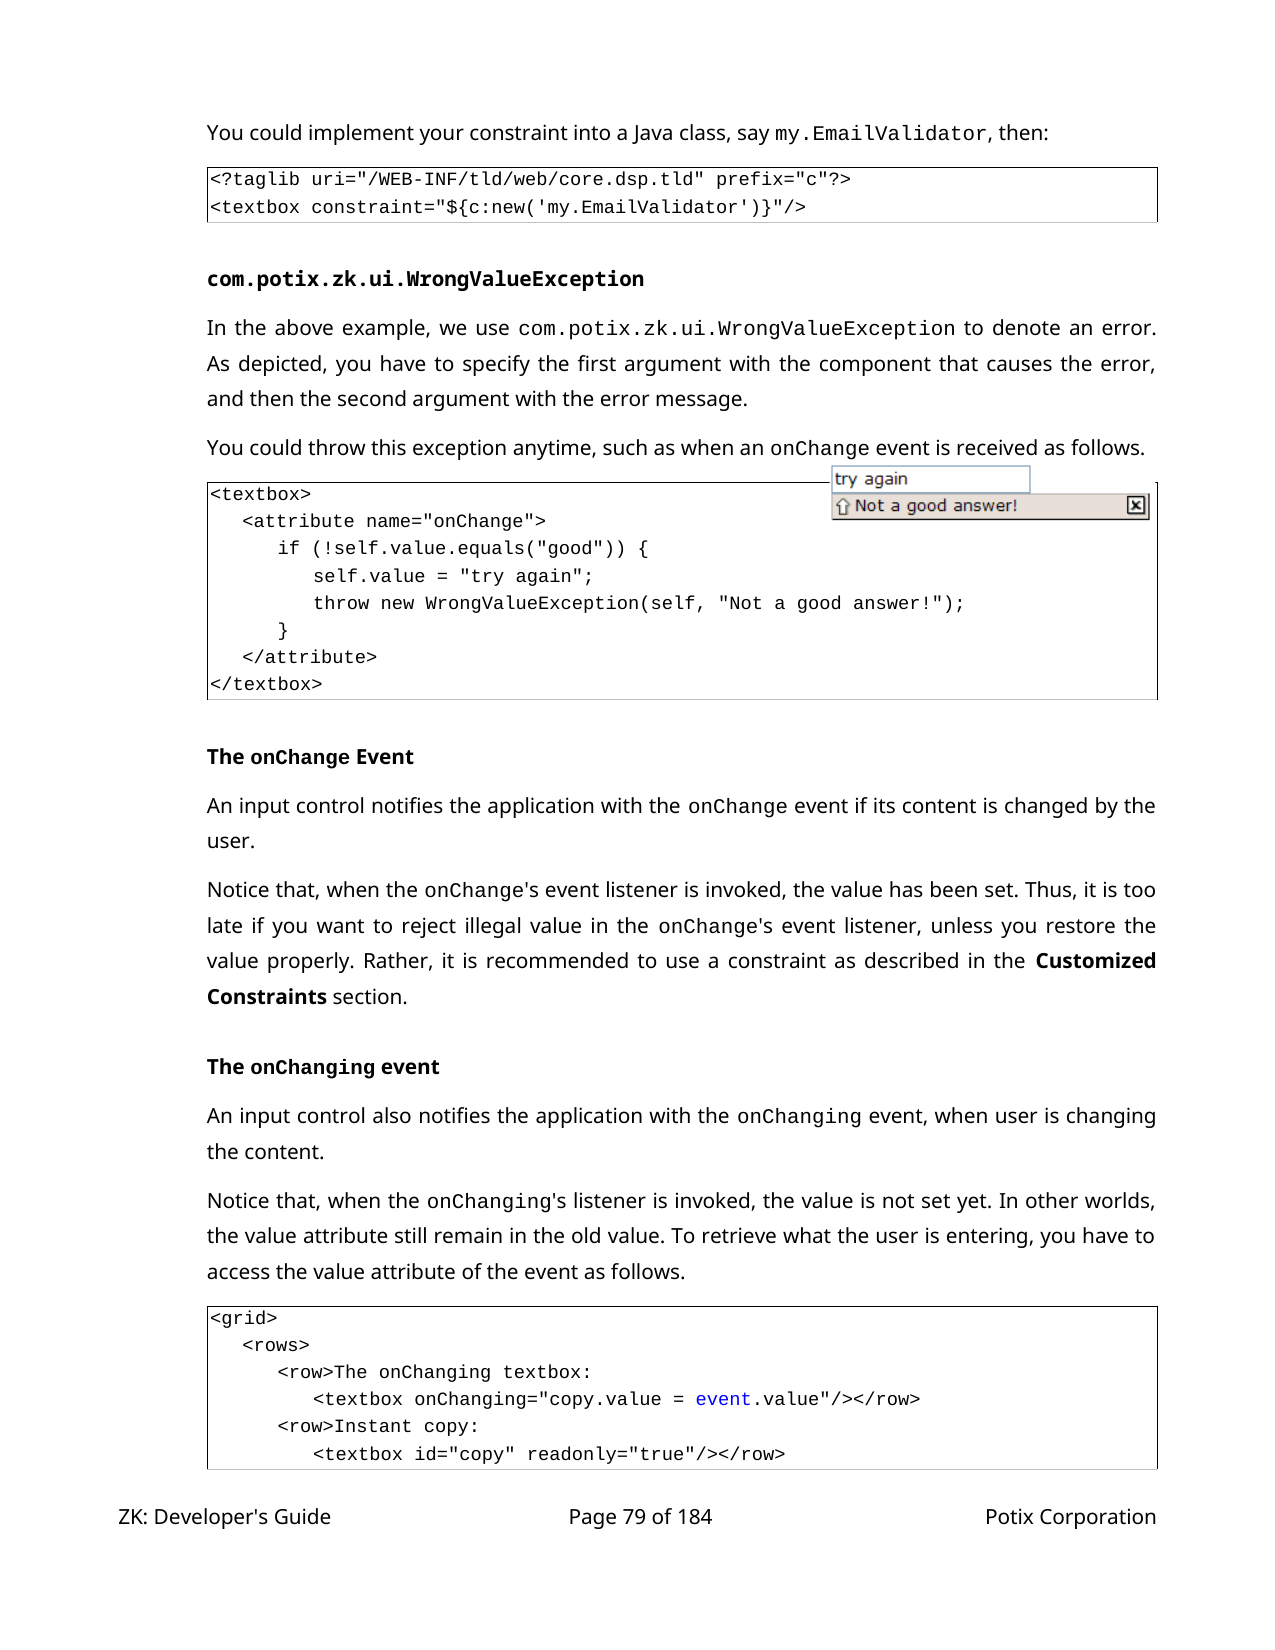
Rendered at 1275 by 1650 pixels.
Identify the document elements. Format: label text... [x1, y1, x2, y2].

text You could implement your constraint into a Java class, say my.EmailValidator, then: [207, 118, 1157, 147]
text <attribute name="onChange"> [208, 509, 1157, 533]
text <?taglib uri="/WEB-INF/tld/web/core.dsp.tld" prefix="c"?> [208, 168, 1157, 192]
text <row>The onChanging textbox: [208, 1360, 1157, 1384]
text <textbox id="copy" readonly="true"/></row> [208, 1442, 1157, 1469]
text </attribute> [208, 645, 1157, 669]
text if (!self.value.equals("good")) { [208, 536, 1157, 561]
text } [208, 618, 1157, 642]
text </textbox> [208, 672, 1157, 699]
text In the above example, we use com.potix.zk.ui.WrongValueException to denote an error. As depicted, you have to specify the first argument with the component that causes the error, and then the second argument with the error message. [207, 313, 1157, 412]
text <row>Instant copy: [208, 1414, 1157, 1439]
text <grid> [208, 1307, 1157, 1330]
subtitle The onChange Event [207, 742, 1157, 771]
picture [829, 463, 1156, 524]
subtitle The onChanging event [207, 1052, 1157, 1081]
text <textbox> [208, 483, 829, 506]
text An input control notifies the application with the onChange event if its content is changed by the user. [207, 791, 1157, 855]
text <rows> [208, 1333, 1157, 1357]
text throw new WrongValueException(self, "Not a good answer!"); [208, 591, 1157, 615]
text <textbox onChanging="copy.value = event.value"/></row> [208, 1387, 1157, 1411]
text Notice that, when the onChanging's listener is invoked, the value is not set yet. In other worlds, the value attribute still remain in the old value. To retrieve what the user is entering, you have to access the value attribute of the event as follows. [207, 1186, 1157, 1285]
text An input control also notifies the application with the onChanging event, when user is changing the content. [207, 1102, 1157, 1165]
text <textbox constraint="${c:new('my.EmailValidator')}"/> [208, 194, 1157, 222]
text Notice that, when the onChange's event listener is invoked, the value has been set. Thus, it is too late if you want to reject illegal value in the onChange's event listener, unless you restore the value properly. Rather, it is recommended to use a constraint as described in the Customized Constraints section. [207, 876, 1157, 1010]
text self.value = "try again"; [208, 563, 1157, 588]
subtitle com.potix.zk.ui.WrongValueException [207, 264, 1157, 292]
text You could throw this exception anytime, such as when an onChange event is received as follows. [207, 433, 1157, 461]
